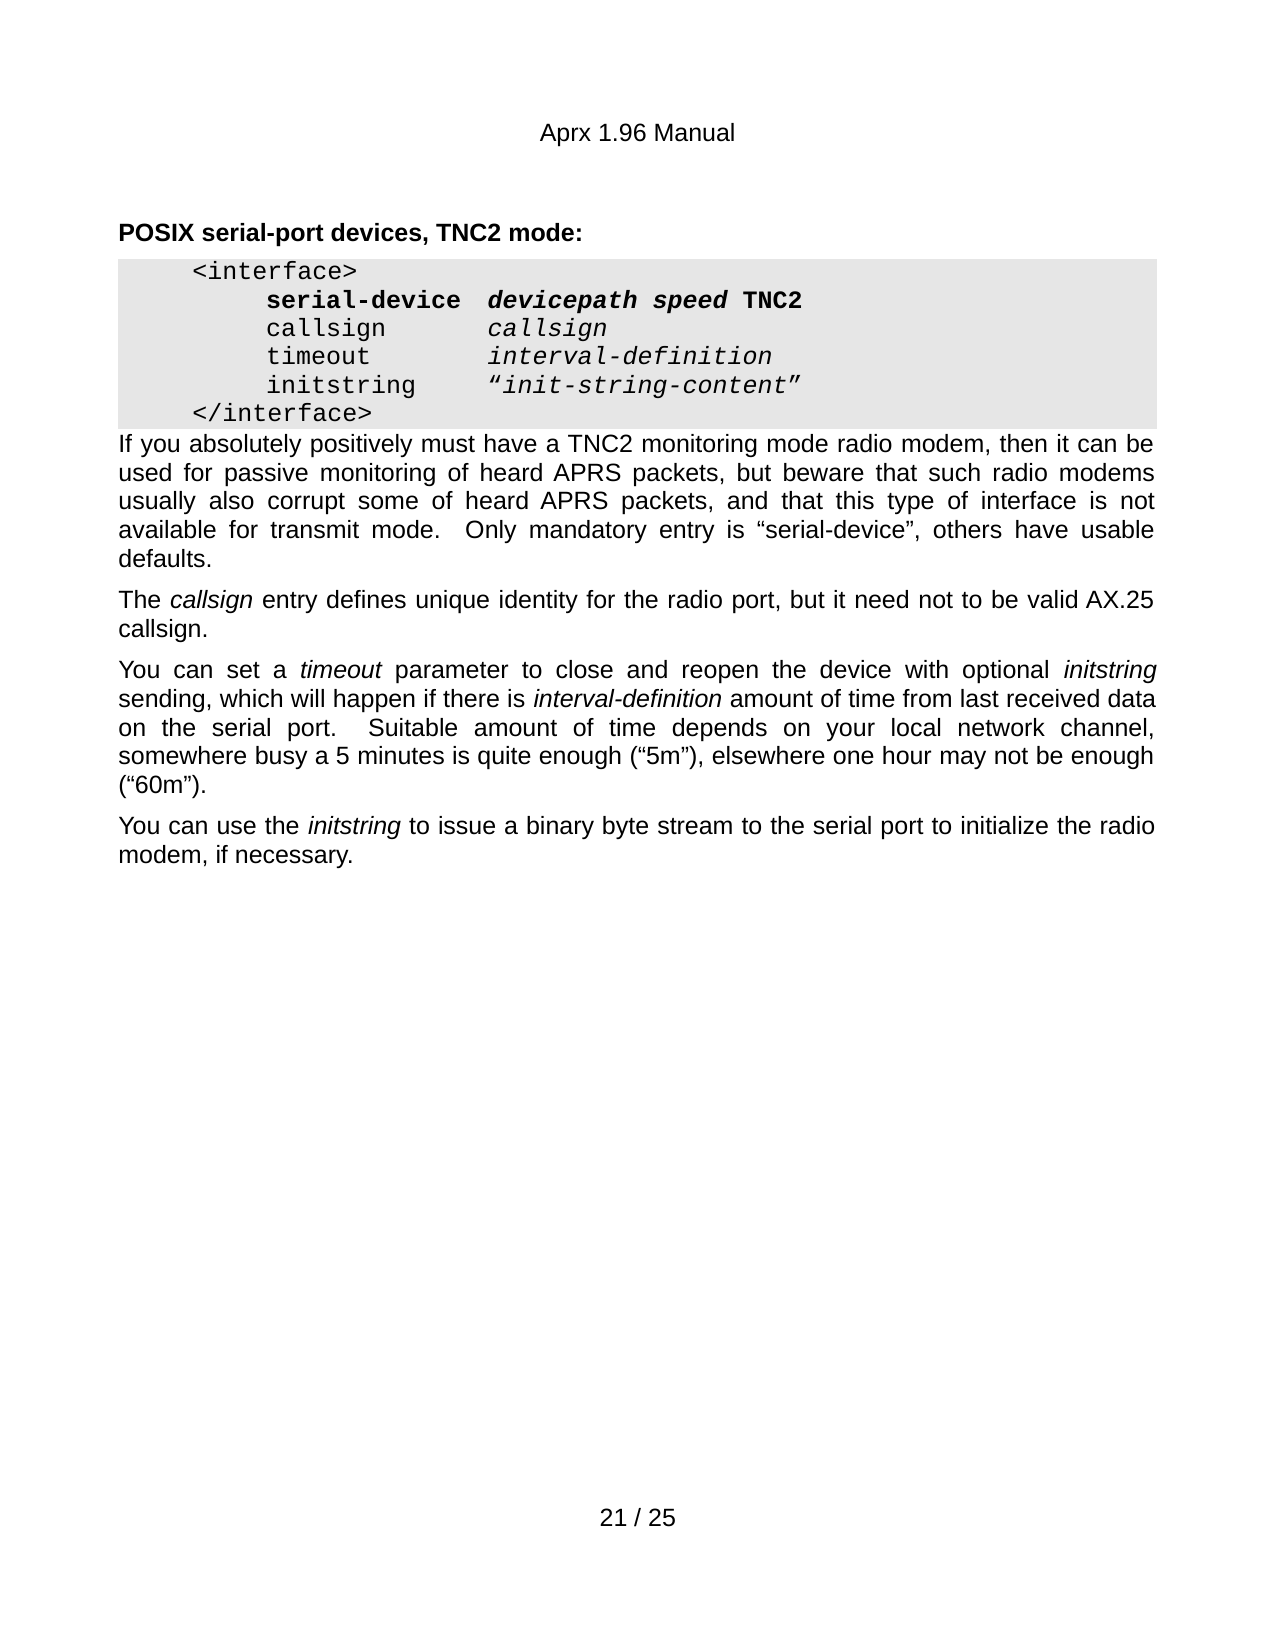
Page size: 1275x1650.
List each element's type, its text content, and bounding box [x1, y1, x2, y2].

text initstring “init-string-content” [118, 372, 1157, 401]
text callsign callsign [118, 316, 1157, 344]
text serial-device devicepath speed TNC2 [118, 287, 1157, 316]
text </interface> [118, 401, 1157, 429]
text <interface> [118, 259, 1157, 287]
text You can set a timeout parameter to close and reopen the device with optional initstring sending, which will happen if there is interval-definition amount of time from last received data on the serial port. Suitable amount of time depends on your local network channel, somewhere busy a 5 minutes is quite enough (“5m”), elsewhere one hour may not be enough (“60m”). [118, 655, 1157, 799]
text You can use the initstring to issue a binary byte stream to the serial port to initialize the radio modem, if necessary. [118, 811, 1157, 869]
text timeout interval-definition [118, 344, 1157, 372]
text The callsign entry defines unique identity for the radio port, but it need not to be valid AX.25 callsign. [118, 585, 1157, 643]
text If you absolutely positively must have a TNC2 monitoring mode radio modem, then it can be used for passive monitoring of heard APRS packets, but beware that such radio modems usually also corrupt some of heard APRS packets, and that this type of interface is not available for transmit mode. Only mandatory entry is “serial-device”, others have usable defaults. [118, 429, 1157, 573]
text POSIX serial-port devices, TNC2 mode: [118, 218, 1157, 246]
